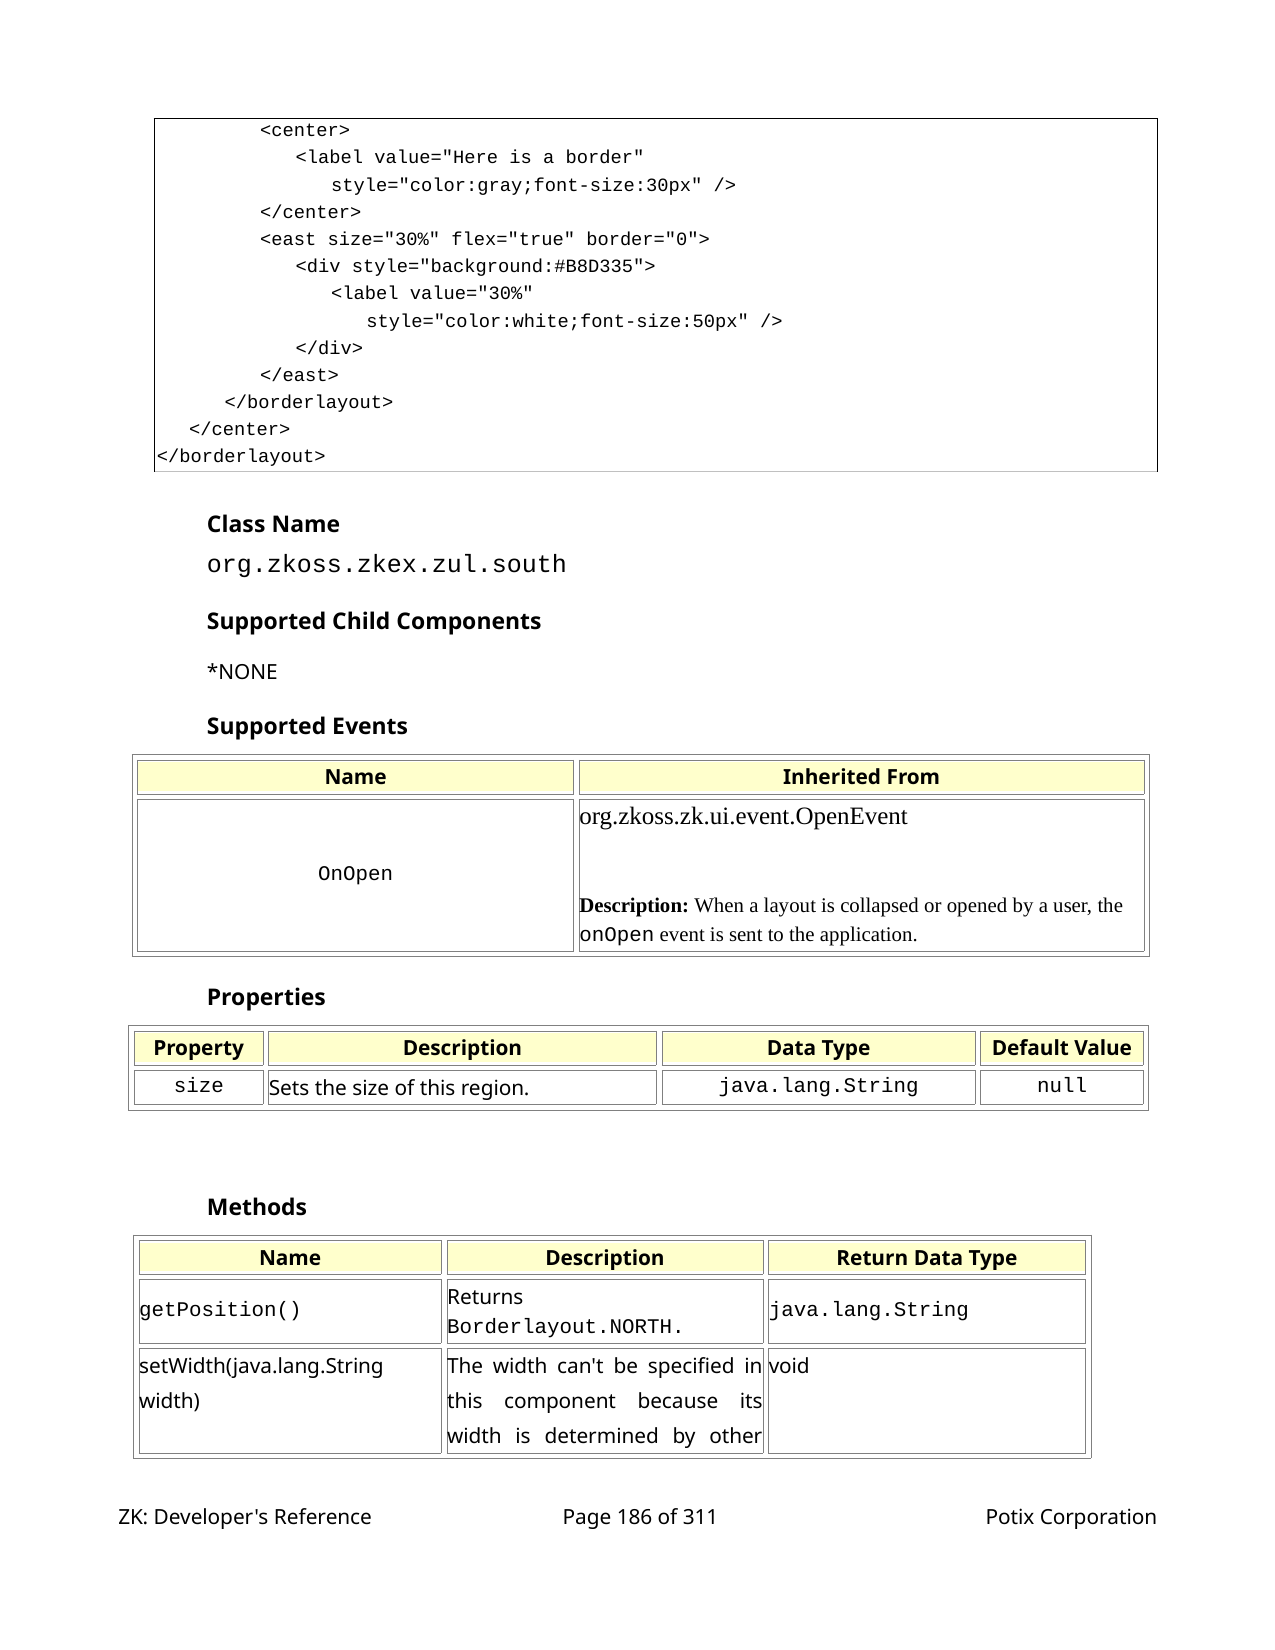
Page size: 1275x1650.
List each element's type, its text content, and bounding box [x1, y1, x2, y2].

text <center> [155, 119, 1157, 142]
text </east> [155, 363, 1157, 387]
subtitle Methods [207, 1191, 1157, 1222]
text <east size="30%" flex="true" border="0"> [155, 227, 1157, 251]
table_cell null [978, 1065, 1146, 1104]
table_cell org.zkoss.zk.ui.event.OpenEvent Description: When a layout is collapsed or opened by a user, the onOpen event is sent to the application. [576, 794, 1147, 951]
table_header Description [444, 1236, 766, 1274]
table_cell Sets the size of this region. [266, 1065, 659, 1104]
text </borderlayout> [155, 390, 1157, 414]
text style="color:white;font-size:50px" /> [155, 308, 1157, 333]
table_header Name [134, 755, 576, 793]
text </center> [155, 200, 1157, 224]
table_cell setWidth(java.lang.String width) [136, 1343, 444, 1453]
text *NONE [207, 657, 1157, 685]
subtitle Class Name [207, 508, 1157, 539]
table_cell java.lang.String [766, 1274, 1088, 1343]
subtitle Supported Events [207, 710, 1157, 742]
text <div style="background:#B8D335"> [155, 254, 1157, 278]
table_cell Returns Borderlayout.NORTH. [444, 1274, 766, 1343]
table_header Return Data Type [766, 1236, 1088, 1274]
table_header Data Type [659, 1026, 978, 1064]
table_header Inherited From [576, 755, 1147, 793]
text </center> [155, 417, 1157, 441]
table_cell OnOpen [134, 794, 576, 951]
subtitle Supported Child Components [207, 605, 1157, 636]
text <label value="30%" [155, 281, 1157, 306]
table_header Default Value [978, 1026, 1146, 1064]
table_header Description [266, 1026, 659, 1064]
table_header Name [136, 1236, 444, 1274]
subtitle Properties [207, 981, 1157, 1013]
table_cell The width can't be specified in this component because its width is determined by other [444, 1343, 766, 1453]
table_cell getPosition() [136, 1274, 444, 1343]
text org.zkoss.zkex.zul.south [207, 552, 1157, 580]
table_cell java.lang.String [659, 1065, 978, 1104]
text </div> [155, 336, 1157, 360]
table_cell size [131, 1065, 266, 1104]
text <label value="Here is a border" [155, 145, 1157, 169]
table_header Property [131, 1026, 266, 1064]
text style="color:gray;font-size:30px" /> [155, 172, 1157, 197]
text </borderlayout> [155, 444, 1157, 471]
table_cell void [766, 1343, 1088, 1453]
